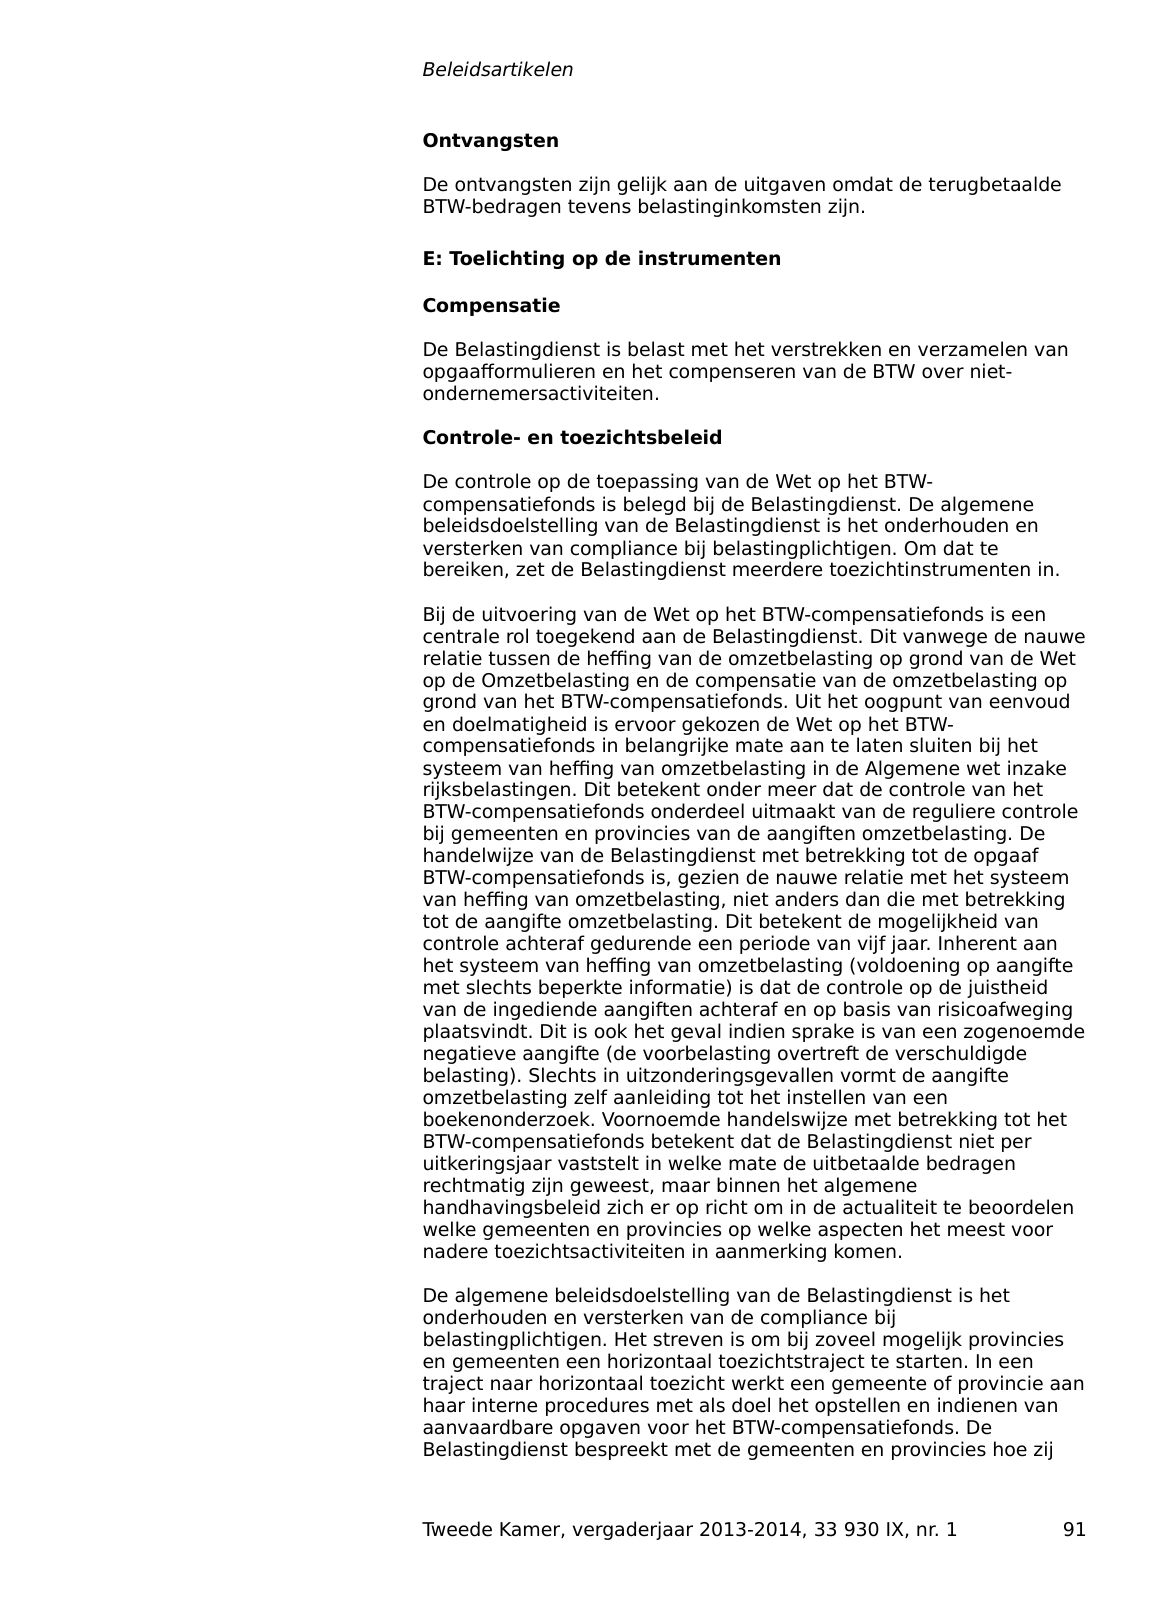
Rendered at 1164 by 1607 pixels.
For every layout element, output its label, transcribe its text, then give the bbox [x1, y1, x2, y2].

text De ontvangsten zijn gelijk aan de uitgaven omdat de terugbetaalde BTW-bedragen tevens belastinginkomsten zijn. [422, 174, 1087, 218]
text Bij de uitvoering van de Wet op het BTW-compensatiefonds is een centrale rol toegekend aan de Belastingdienst. Dit vanwege de nauwe relatie tussen de heffing van de omzetbelasting op grond van de Wet op de Omzetbelasting en de compensatie van de omzetbelasting op grond van het BTW-compensatiefonds. Uit het oogpunt van eenvoud en doelmatigheid is ervoor gekozen de Wet op het BTW-compensatiefonds in belangrijke mate aan te laten sluiten bij het systeem van heffing van omzetbelasting in de Algemene wet inzake rijksbelastingen. Dit betekent onder meer dat de controle van het BTW-compensatiefonds onderdeel uitmaakt van de reguliere controle bij gemeenten en provincies van de aangiften omzetbelasting. De handelwijze van de Belastingdienst met betrekking tot de opgaaf BTW-compensatiefonds is, gezien de nauwe relatie met het systeem van heffing van omzetbelasting, niet anders dan die met betrekking tot de aangifte omzetbelasting. Dit betekent de mogelijkheid van controle achteraf gedurende een periode van vijf jaar. Inherent aan het systeem van heffing van omzetbelasting (voldoening op aangifte met slechts beperkte informatie) is dat de controle op de juistheid van de ingediende aangiften achteraf en op basis van risicoafweging plaatsvindt. Dit is ook het geval indien sprake is van een zogenoemde negatieve aangifte (de voorbelasting overtreft de verschuldigde belasting). Slechts in uitzonderingsgevallen vormt de aangifte omzetbelasting zelf aanleiding tot het instellen van een boekenonderzoek. Voornoemde handelswijze met betrekking tot het BTW-compensatiefonds betekent dat de Belastingdienst niet per uitkeringsjaar vaststelt in welke mate de uitbetaalde bedragen rechtmatig zijn geweest, maar binnen het algemene handhavingsbeleid zich er op richt om in de actualiteit te beoordelen welke gemeenten en provincies op welke aspecten het meest voor nadere toezichtsactiviteiten in aanmerking komen. [422, 603, 1087, 1263]
text De controle op de toepassing van de Wet op het BTW-compensatiefonds is belegd bij de Belastingdienst. De algemene beleidsdoelstelling van de Belastingdienst is het onderhouden en versterken van compliance bij belastingplichtigen. Om dat te bereiken, zet de Belastingdienst meerdere toezichtinstrumenten in. [422, 471, 1087, 581]
subtitle Controle- en toezichtsbeleid [422, 427, 1087, 449]
subtitle Ontvangsten [422, 130, 1087, 152]
subtitle Compensatie [422, 295, 1087, 317]
subtitle E: Toelichting op de instrumenten [422, 248, 1087, 270]
text De Belastingdienst is belast met het verstrekken en verzamelen van opgaafformulieren en het compenseren van de BTW over niet-ondernemersactiviteiten. [422, 339, 1087, 405]
text De algemene beleidsdoelstelling van de Belastingdienst is het onderhouden en versterken van de compliance bij belastingplichtigen. Het streven is om bij zoveel mogelijk provincies en gemeenten een horizontaal toezichtstraject te starten. In een traject naar horizontaal toezicht werkt een gemeente of provincie aan haar interne procedures met als doel het opstellen en indienen van aanvaardbare opgaven voor het BTW-compensatiefonds. De Belastingdienst bespreekt met de gemeenten en provincies hoe zij [422, 1285, 1087, 1461]
